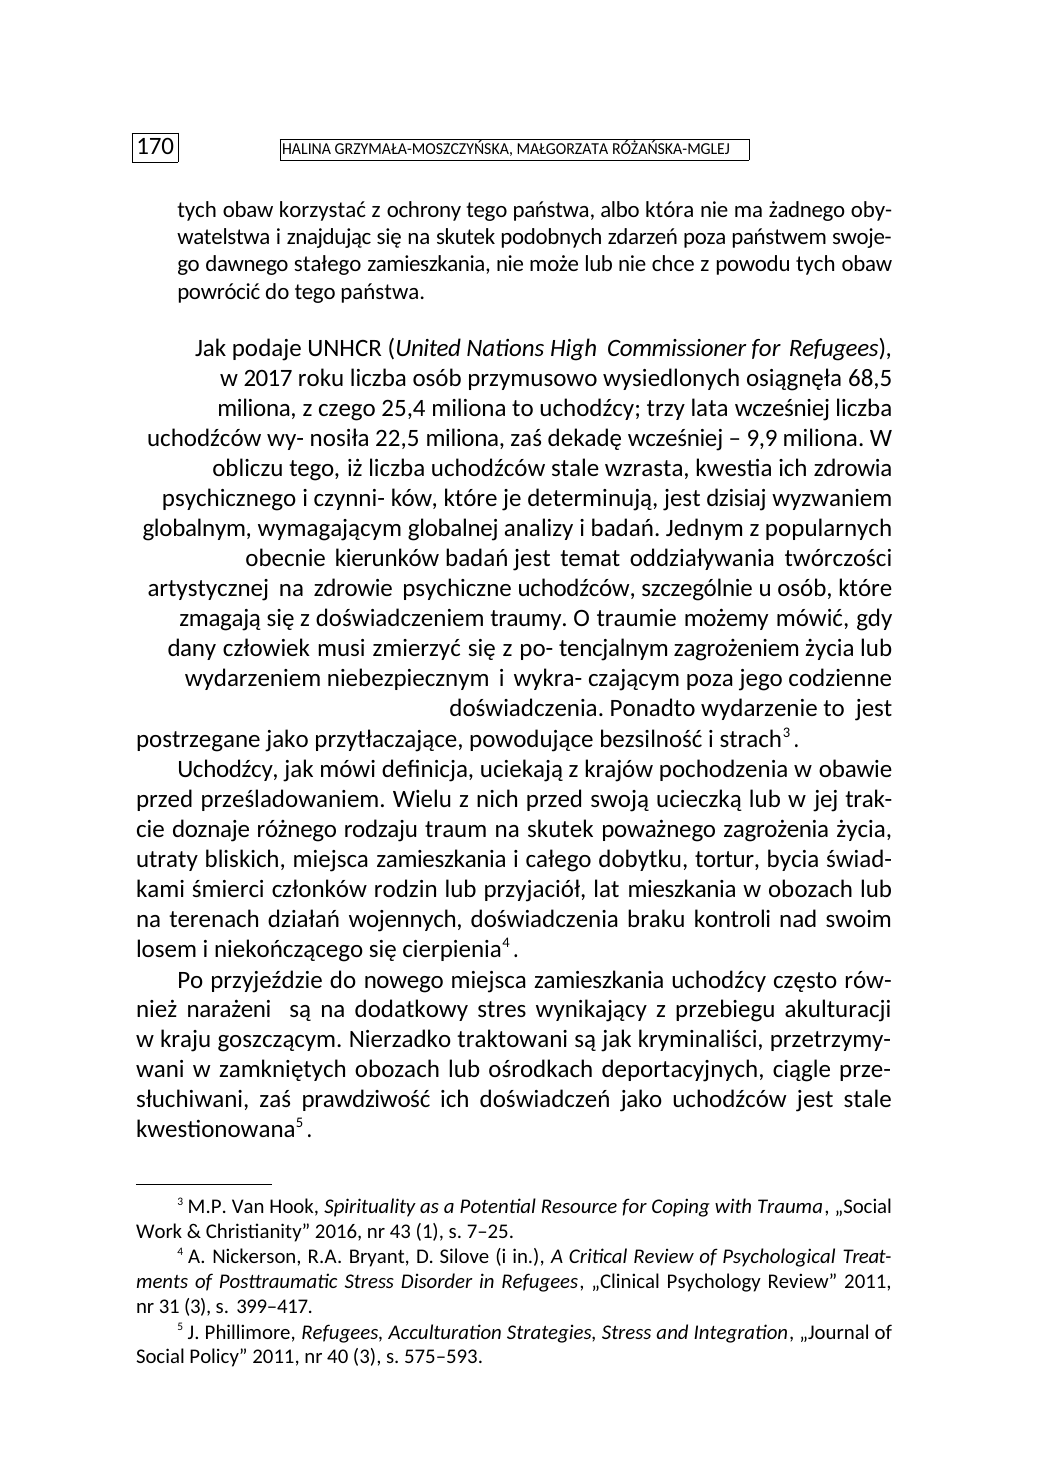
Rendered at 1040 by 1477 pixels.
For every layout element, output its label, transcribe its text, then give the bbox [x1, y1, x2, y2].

text tych obaw korzystać z ochrony tego państwa, albo która nie ma żadnego oby- watelstwa i znajdując się na skutek podobnych zdarzeń poza państwem swoje- go dawnego stałego zamieszkania, nie może lub nie chce z powodu tych obaw powrócić do tego państwa. [177, 195, 892, 305]
text Jak podaje UNHCR (United Nations High Commissioner for Refugees), w 2017 roku liczba osób przymusowo wysiedlonych osiągnęła 68,5 miliona, z czego 25,4 miliona to uchodźcy; trzy lata wcześniej liczba uchodźców wy- nosiła 22,5 miliona, zaś dekadę wcześniej – 9,9 miliona. W obliczu tego, iż liczba uchodźców stale wzrasta, kwestia ich zdrowia psychicznego i czynni- ków, które je determinują, jest dzisiaj wyzwaniem globalnym, wymagającym globalnej analizy i badań. Jednym z popularnych obecnie kierunków badań jest temat oddziaływania twórczości artystycznej na zdrowie psychiczne uchodźców, szczególnie u osób, które zmagają się z doświadczeniem traumy. O traumie możemy mówić, gdy dany człowiek musi zmierzyć się z po- tencjalnym zagrożeniem życia lub wydarzeniem niebezpiecznym i wykra- czającym poza jego codzienne doświadczenia. Ponadto wydarzenie to jest [136, 333, 892, 723]
text 3 M.P. Van Hook, Spirituality as a Potential Resource for Coping with Trauma, „Social Work & Christianity” 2016, nr 43 (1), s. 7–25. [136, 1194, 892, 1244]
text Uchodźcy, jak mówi definicja, uciekają z krajów pochodzenia w obawie przed prześladowaniem. Wielu z nich przed swoją ucieczką lub w jej trak- cie doznaje różnego rodzaju traum na skutek poważnego zagrożenia życia, utraty bliskich, miejsca zamieszkania i całego dobytku, tortur, bycia świad- kami śmierci członków rodzin lub przyjaciół, lat mieszkania w obozach lub na terenach działań wojennych, doświadczenia braku kontroli nad swoim losem i niekończącego się cierpienia4 . [136, 754, 892, 963]
text 4 A. Nickerson, R.A. Bryant, D. Silove (i in.), A Critical Review of Psychological Treat- ments of Posttraumatic Stress Disorder in Refugees, „Clinical Psychology Review” 2011, nr 31 (3), s. 399–417. [136, 1244, 892, 1319]
text postrzegane jako przytłaczające, powodujące bezsilność i strach3 . [136, 723, 941, 753]
text Po przyjeździe do nowego miejsca zamieszkania uchodźcy często rów- nież narażeni są na dodatkowy stres wynikający z przebiegu akulturacji w kraju goszczącym. Nierzadko traktowani są jak kryminaliści, przetrzymy- wani w zamkniętych obozach lub ośrodkach deportacyjnych, ciągle prze- słuchiwani, zaś prawdziwość ich doświadczeń jako uchodźców jest stale kwestionowana5 . [136, 964, 892, 1144]
text 5 J. Phillimore, Refugees, Acculturation Strategies, Stress and Integration, „Journal of Social Policy” 2011, nr 40 (3), s. 575–593. [136, 1319, 892, 1369]
